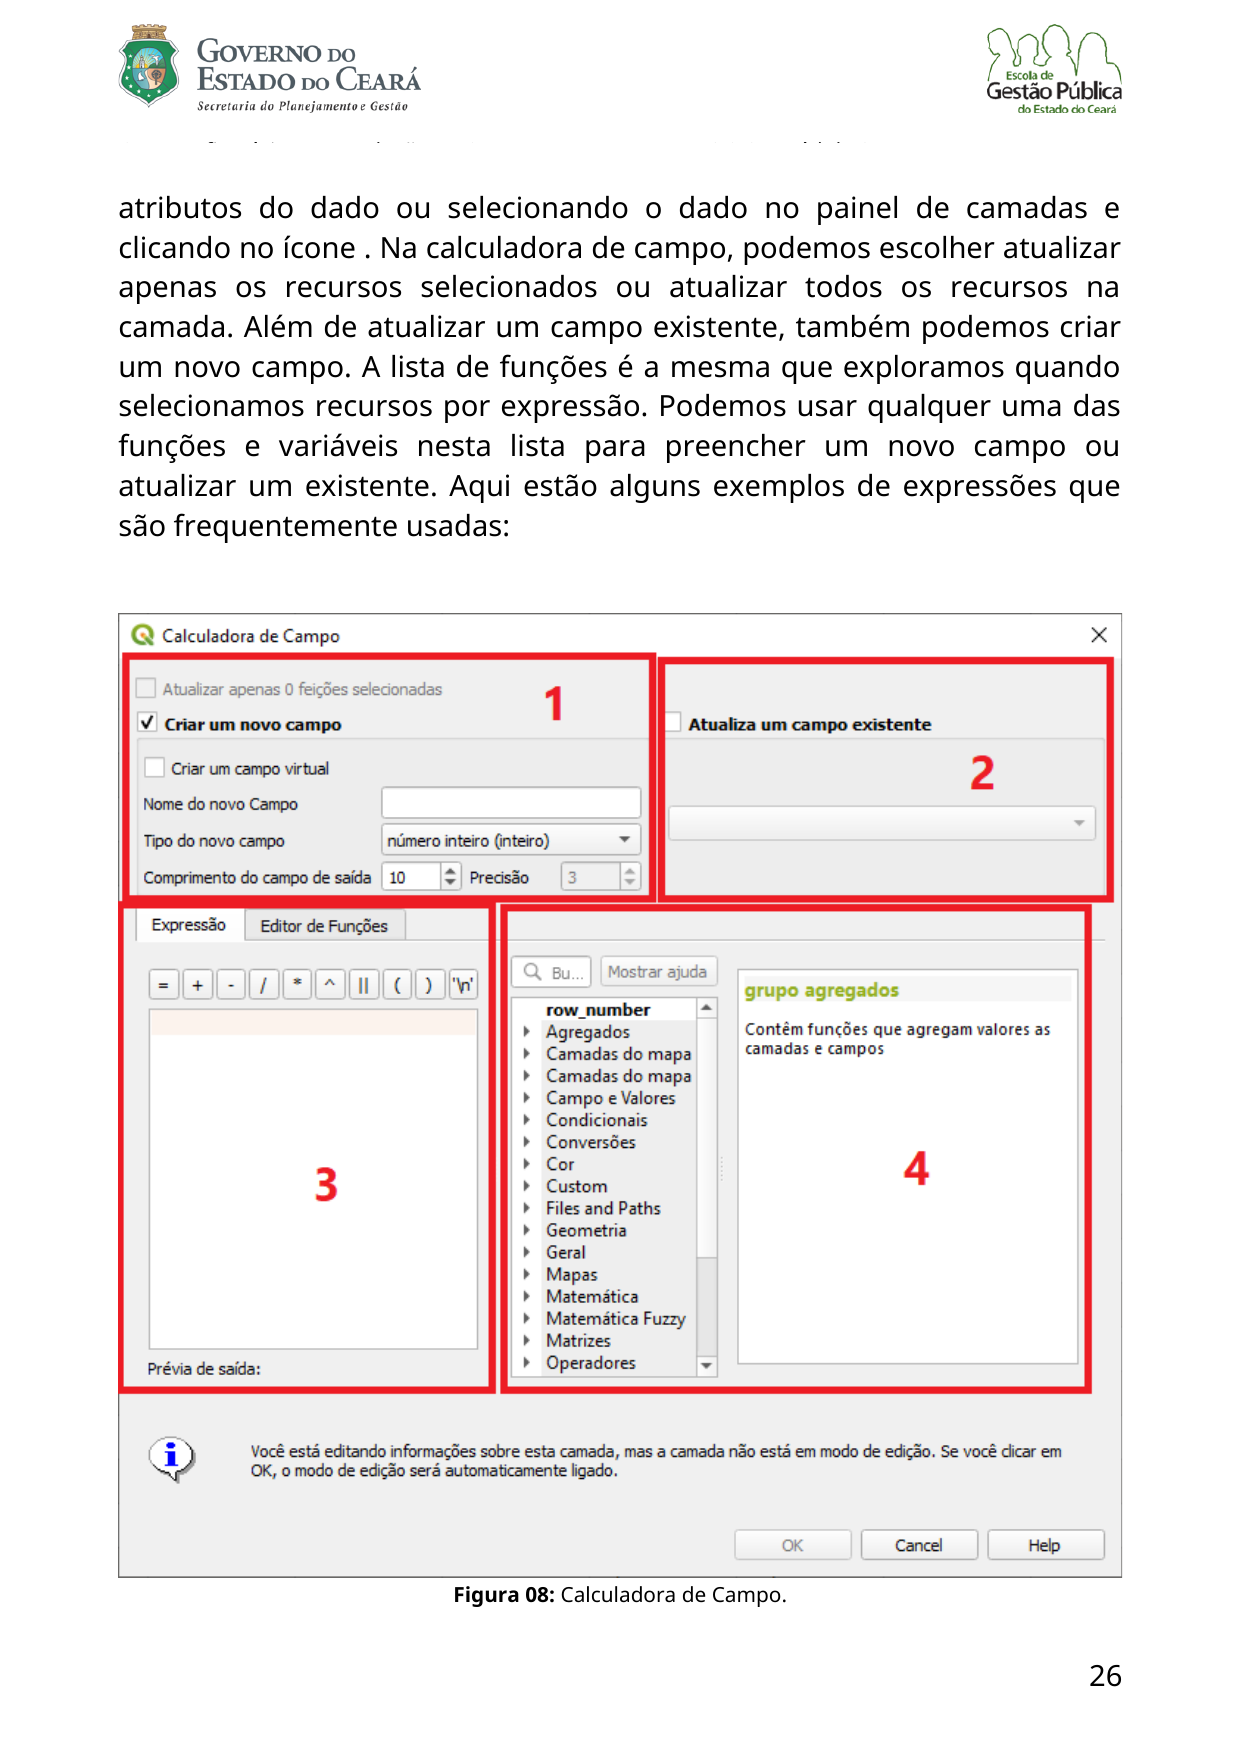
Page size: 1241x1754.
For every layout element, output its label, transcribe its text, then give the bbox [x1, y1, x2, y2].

text atributos do dado ou selecionando o dado no painel de camadas e clicando no ícone . Na calculadora de campo, podemos escolher atualizar apenas os recursos selecionados ou atualizar todos os recursos na camada. Além de atualizar um campo existente, também podemos criar um novo campo. A lista de funções é a mesma que exploramos quando selecionamos recursos por expressão. Podemos usar qualquer uma das funções e variáveis nesta lista para preencher um novo campo ou atualizar um existente. Aqui estão alguns exemplos de expressões que são frequentemente usadas: [118, 187, 1122, 544]
picture [118, 24, 1122, 113]
picture [118, 613, 1123, 1578]
text Figura 08: Calculadora de Campo. [118, 1578, 1122, 1609]
